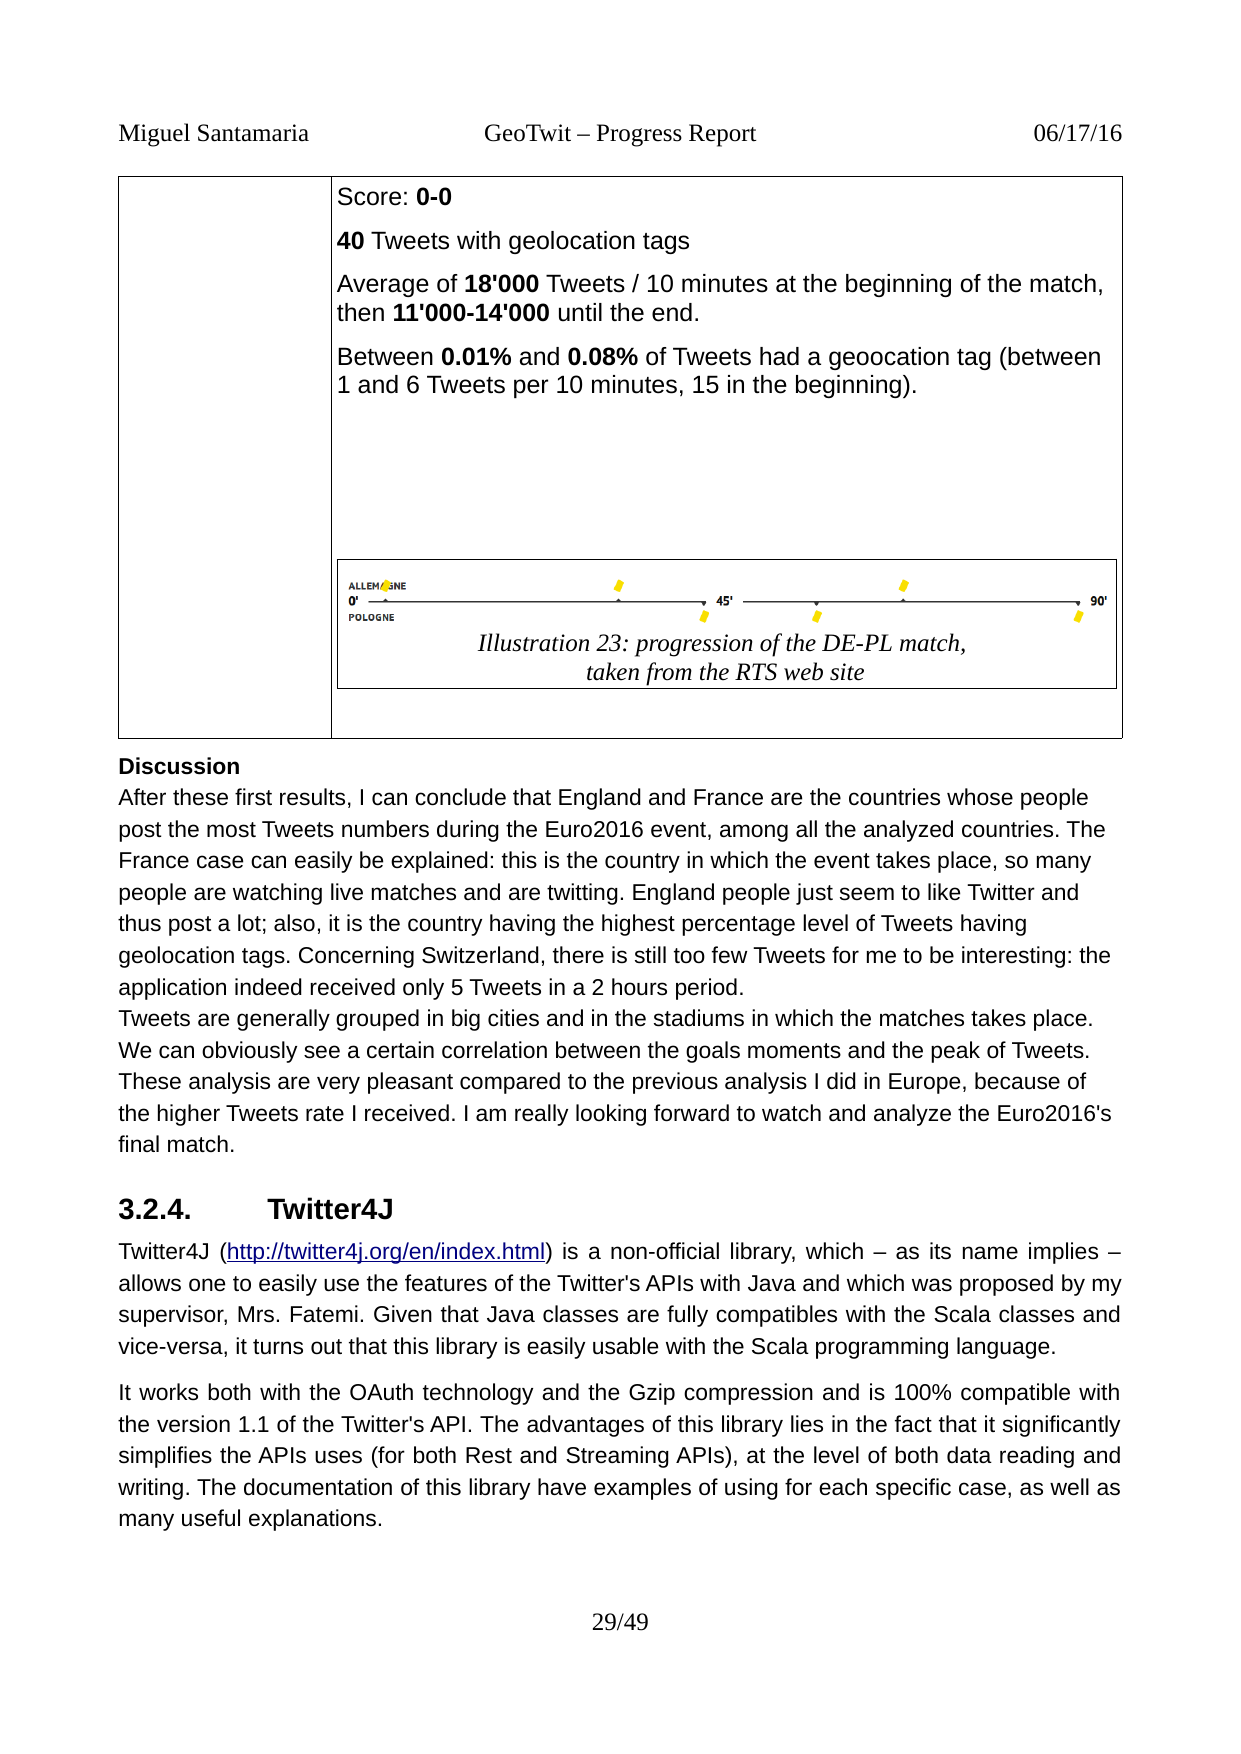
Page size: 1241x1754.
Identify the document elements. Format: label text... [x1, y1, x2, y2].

subtitle Twitter4J [118, 1192, 1122, 1226]
table_cell Score: 0-0 40 Tweets with geolocation tags Average of 18'000 Tweets / 10 minutes at the beginning of the match, then 11'000-14'000 until the end. Between 0.01% and 0.08% of Tweets had a geoocation tag (between 1 and 6 Tweets per 10 minutes, 15 in the beginning). [332, 177, 1122, 738]
text After these first results, I can conclude that England and France are the countries whose people post the most Tweets numbers during the Euro2016 event, among all the analyzed countries. The France case can easily be explained: this is the country in which the event takes place, so many people are watching live matches and are twitting. England people just seem to like Twitter and thus post a lot; also, it is the country having the highest percentage level of Tweets having geolocation tags. Concerning Switzerland, there is still too few Tweets for me to be interesting: the application indeed received only 5 Tweets in a 2 hours period. Tweets are generally grouped in big cities and in the stadiums in which the matches takes place. We can obviously see a certain correlation between the goals moments and the peak of Tweets. These analysis are very pleasant compared to the previous analysis I did in Europe, because of the higher Tweets rate I received. I am really looking forward to watch and analyze the Euro2016's final match. [118, 784, 1122, 1158]
text Discussion [118, 753, 1122, 779]
picture [340, 574, 1112, 628]
text It works both with the OAuth technology and the Gzip compression and is 100% compatible with the version 1.1 of the Twitter's API. The advantages of this library lies in the fact that it significantly simplifies the APIs uses (for both Rest and Streaming APIs), at the level of both data reading and writing. The documentation of this library have examples of using for each specific case, as well as many useful explanations. [118, 1379, 1122, 1532]
table_cell [119, 177, 331, 738]
text Twitter4J (http://twitter4j.org/en/index.html) is a non-official library, which – as its name implies – allows one to easily use the features of the Twitter's APIs with Java and which was proposed by my supervisor, Mrs. Fatemi. Given that Java classes are fully compatibles with the Scala classes and vice-versa, it turns out that this library is easily usable with the Scala programming language. [118, 1238, 1122, 1359]
